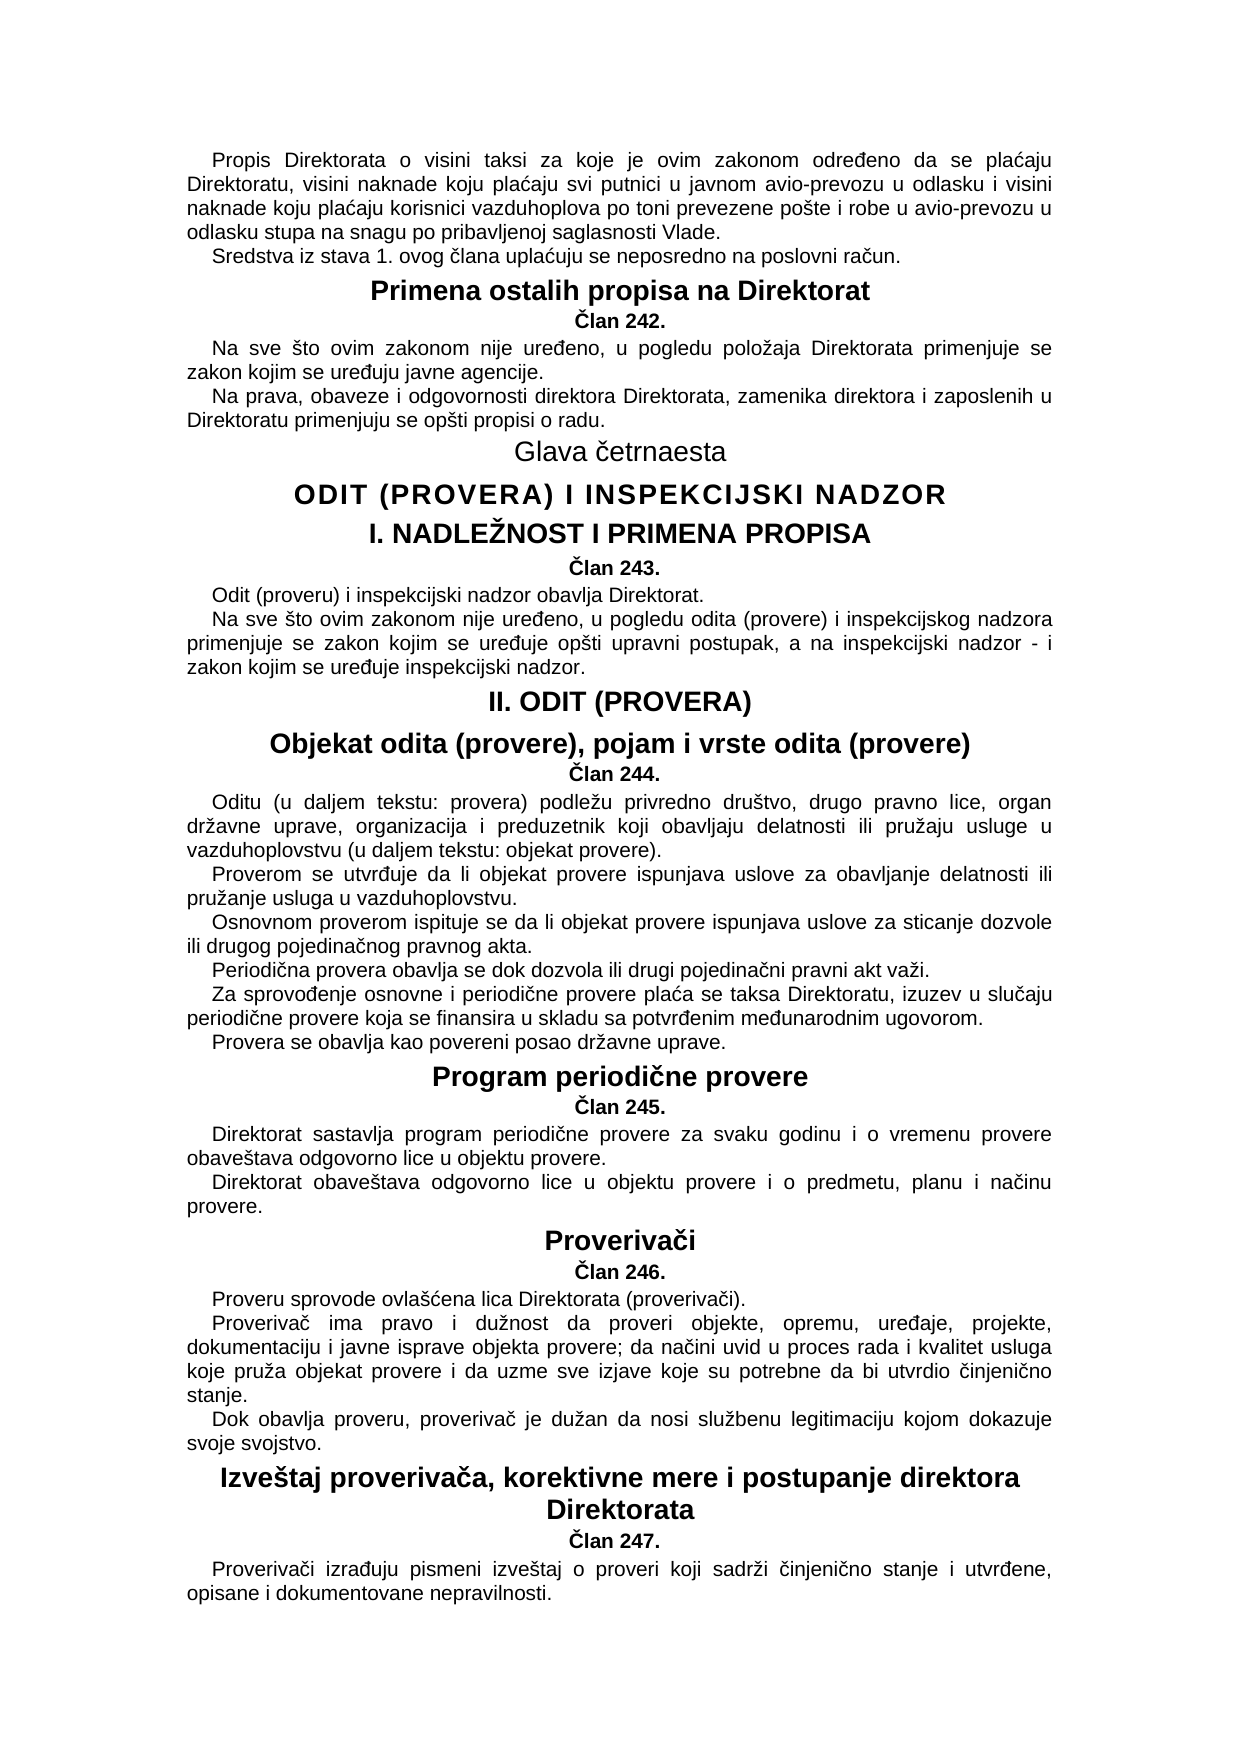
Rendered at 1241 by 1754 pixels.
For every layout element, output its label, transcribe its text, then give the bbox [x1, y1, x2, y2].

text Direktorat obaveštava odgovorno lice u objektu provere i o predmetu, planu i načinu provere. [187, 1170, 1053, 1218]
text Propis Direktorata o visini taksi za koje je ovim zakonom određeno da se plaćaju Direktoratu, visini naknade koju plaćaju svi putnici u javnom avio-prevozu u odlasku i visini naknade koju plaćaju korisnici vazduhoplova po toni prevezene pošte i robe u avio-prevozu u odlasku stupa na snagu po pribavljenoj saglasnosti Vlade. [187, 148, 1053, 243]
text Program periodične provere [148, 1060, 1093, 1092]
text Primena ostalih propisa na Direktorat [148, 274, 1093, 306]
text Proverivači izrađuju pismeni izveštaj o proveri koji sadrži činjenično stanje i utvrđene, opisane i dokumentovane nepravilnosti. [187, 1556, 1053, 1604]
text Član 242. [148, 309, 1093, 333]
text Član 247. ﻿ [148, 1529, 1093, 1553]
text Objekat odita (provere), pojam i vrste odita (provere) [148, 727, 1093, 759]
text Proverivači [148, 1224, 1093, 1257]
text Član 245. [148, 1095, 1093, 1119]
text Proverivač ima pravo i dužnost da proveri objekte, opremu, uređaje, projekte, dokumentaciju i javne isprave objekta provere; da načini uvid u proces rada i kvalitet usluga koje pruža objekat provere i da uzme sve izjave koje su potrebne da bi utvrdio činjenično stanje. [187, 1311, 1053, 1407]
text Odit (proveru) i inspekcijski nadzor obavlja Direktorat. [187, 583, 1053, 607]
text Oditu (u daljem tekstu: provera) podležu privredno društvo, drugo pravno lice, organ državne uprave, organizacija i preduzetnik koji obavljaju delatnosti ili pružaju usluge u vazduhoplovstvu (u daljem tekstu: objekat provere). [187, 790, 1053, 862]
text Proverom se utvrđuje da li objekat provere ispunjava uslove za obavljanje delatnosti ili pružanje usluga u vazduhoplovstvu. [187, 862, 1053, 910]
text Dok obavlja proveru, proverivač je dužan da nosi službenu legitimaciju kojom dokazuje svoje svojstvo. [187, 1407, 1053, 1455]
text Član 244. ﻿ [148, 762, 1093, 787]
text I. NADLEŽNOST I PRIMENA PROPISA [171, 517, 1069, 549]
text Član 243. ﻿ [148, 555, 1093, 580]
text Izveštaj proverivača, korektivne mere i postupanje direktora Direktorata [148, 1461, 1093, 1526]
text Glava četrnaesta [148, 435, 1093, 468]
text II. ODIT (PROVERA) [171, 685, 1069, 717]
text Član 246. [148, 1260, 1093, 1284]
text Sredstva iz stava 1. ovog člana uplaćuju se neposredno na poslovni račun. [187, 243, 1053, 267]
text Na sve što ovim zakonom nije uređeno, u pogledu položaja Direktorata primenjuje se zakon kojim se uređuju javne agencije. [187, 336, 1053, 384]
text Za sprovođenje osnovne i periodične provere plaća se taksa Direktoratu, izuzev u slučaju periodične provere koja se finansira u skladu sa potvrđenim međunarodnim ugovorom. [187, 982, 1053, 1029]
text Direktorat sastavlja program periodične provere za svaku godinu i o vremenu provere obaveštava odgovorno lice u objektu provere. [187, 1122, 1053, 1170]
text ODIT (PROVERA) I INSPEKCIJSKI NADZOR [148, 478, 1093, 510]
text Periodična provera obavlja se dok dozvola ili drugi pojedinačni pravni akt važi. [187, 958, 1053, 982]
text Na prava, obaveze i odgovornosti direktora Direktorata, zamenika direktora i zaposlenih u Direktoratu primenjuju se opšti propisi o radu. [187, 384, 1053, 432]
text Proveru sprovode ovlašćena lica Direktorata (proverivači). [187, 1287, 1053, 1311]
text Osnovnom proverom ispituje se da li objekat provere ispunjava uslove za sticanje dozvole ili drugog pojedinačnog pravnog akta. [187, 910, 1053, 958]
text Provera se obavlja kao povereni posao državne uprave. [187, 1029, 1053, 1053]
text Na sve što ovim zakonom nije uređeno, u pogledu odita (provere) i inspekcijskog nadzora primenjuje se zakon kojim se uređuje opšti upravni postupak, a na inspekcijski nadzor - i zakon kojim se uređuje inspekcijski nadzor. [187, 607, 1053, 679]
